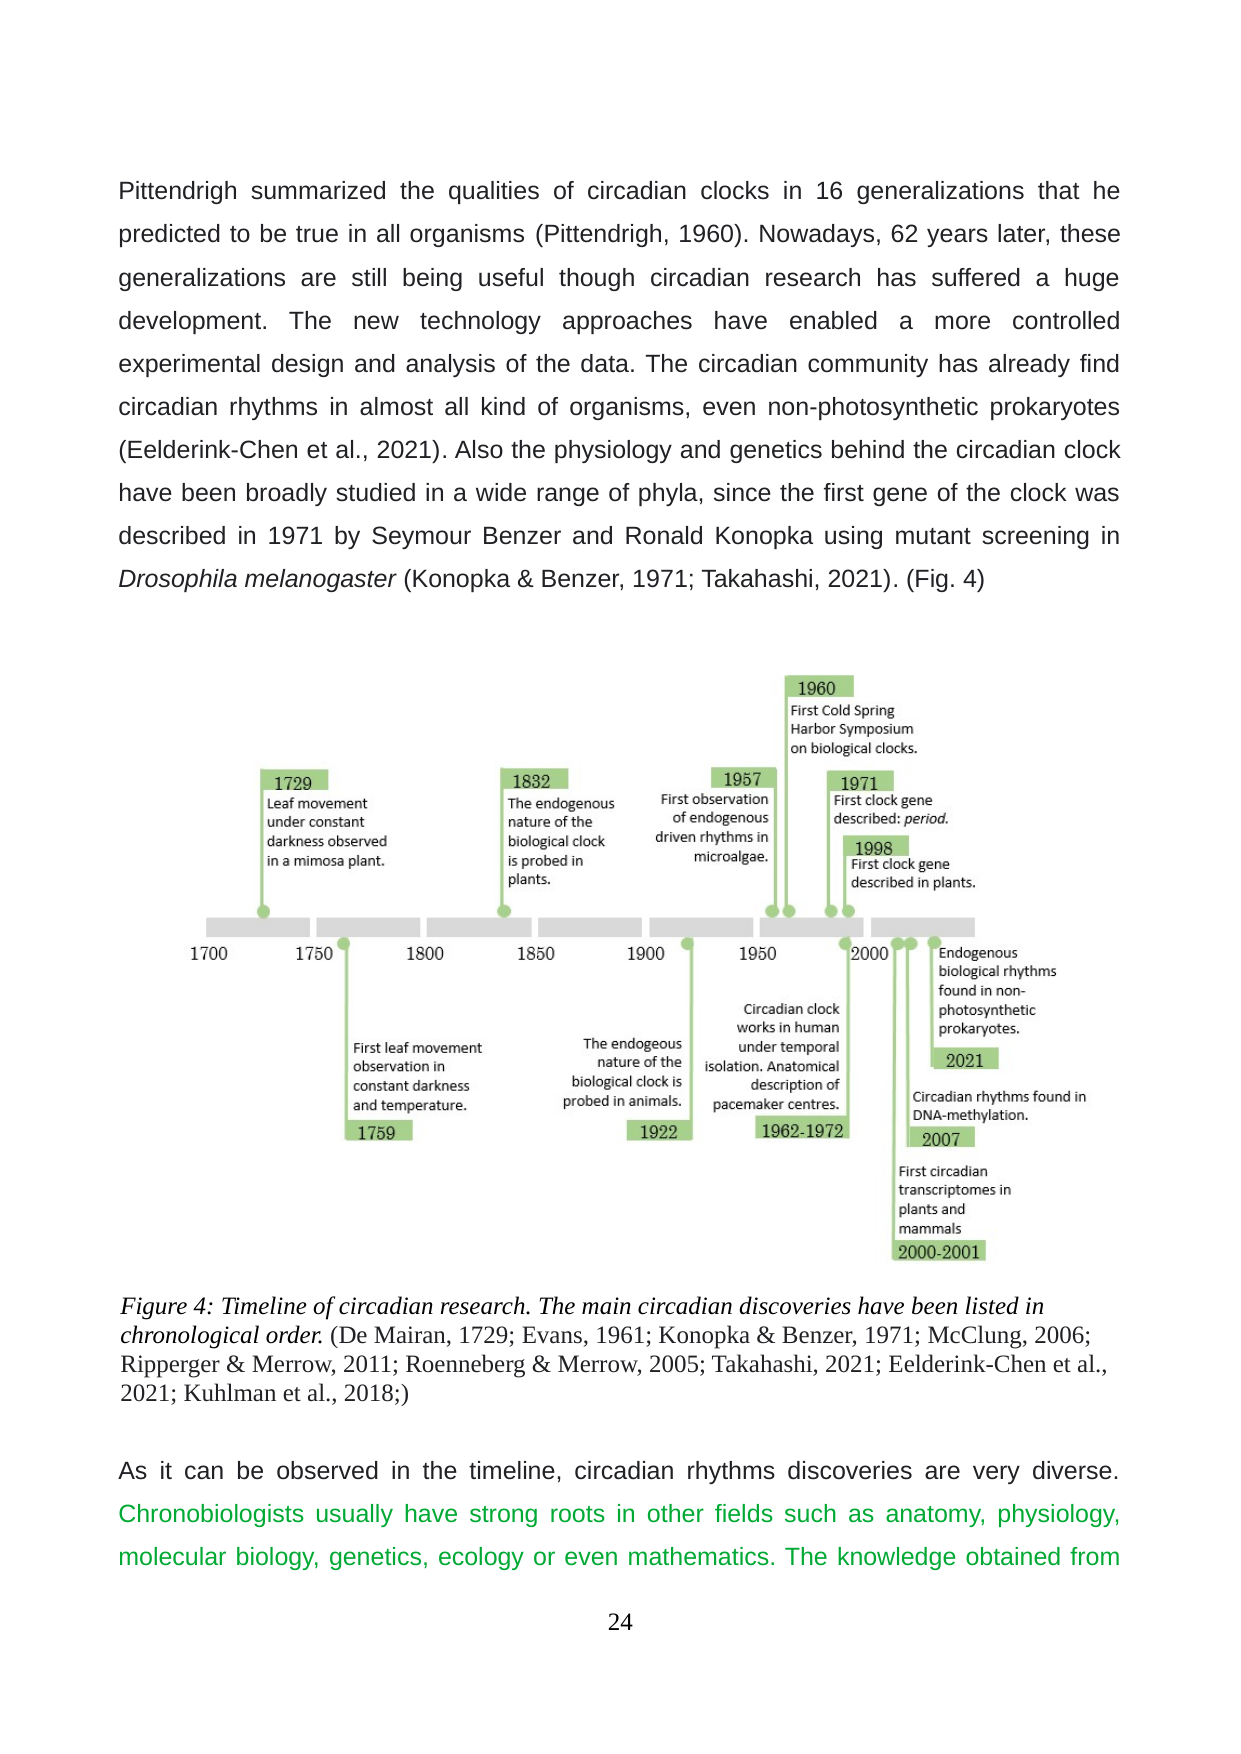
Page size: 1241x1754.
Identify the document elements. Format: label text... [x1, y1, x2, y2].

picture [121, 658, 1125, 1292]
text ⁠ [118, 1292, 1122, 1435]
text Pittendrigh summarized the qualities of circadian clocks in 16 generalizations that he predicted to be true in all organisms (Pittendrigh, 1960)⁠. Nowadays, 62 years later, these generalizations are still being useful though circadian research has suffered a huge development. The new technology approaches have enabled a more controlled experimental design and analysis of the data. The circadian community has already find circadian rhythms in almost all kind of organisms, even non-photosynthetic prokaryotes (Eelderink-Chen et al., 2021)⁠. Also the physiology and genetics behind the circadian clock have been broadly studied in a wide range of phyla, since the first gene of the clock was described in 1971 by Seymour Benzer and Ronald Konopka using mutant screening in Drosophila melanogaster (Konopka & Benzer, 1971; Takahashi, 2021)⁠. (Fig. 4) [118, 176, 1122, 593]
text ⁠ [120, 646, 1126, 659]
text Figure 4: Timeline of circadian research. The main circadian discoveries have been listed in chronological order. (De Mairan, 1729; Evans, 1961; Konopka & Benzer, 1971; McClung, 2006; Ripperger & Merrow, 2011; Roenneberg & Merrow, 2005; Takahashi, 2021; Eelderink-Chen et al., 2021; Kuhlman et al., 2018;) [120, 1292, 1126, 1406]
text As it can be observed in the timeline, circadian rhythms discoveries are very diverse. Chronobiologists usually have strong roots in other fields such as anatomy, physiology, molecular biology, genetics, ecology or even mathematics. The knowledge obtained from [118, 1456, 1122, 1571]
